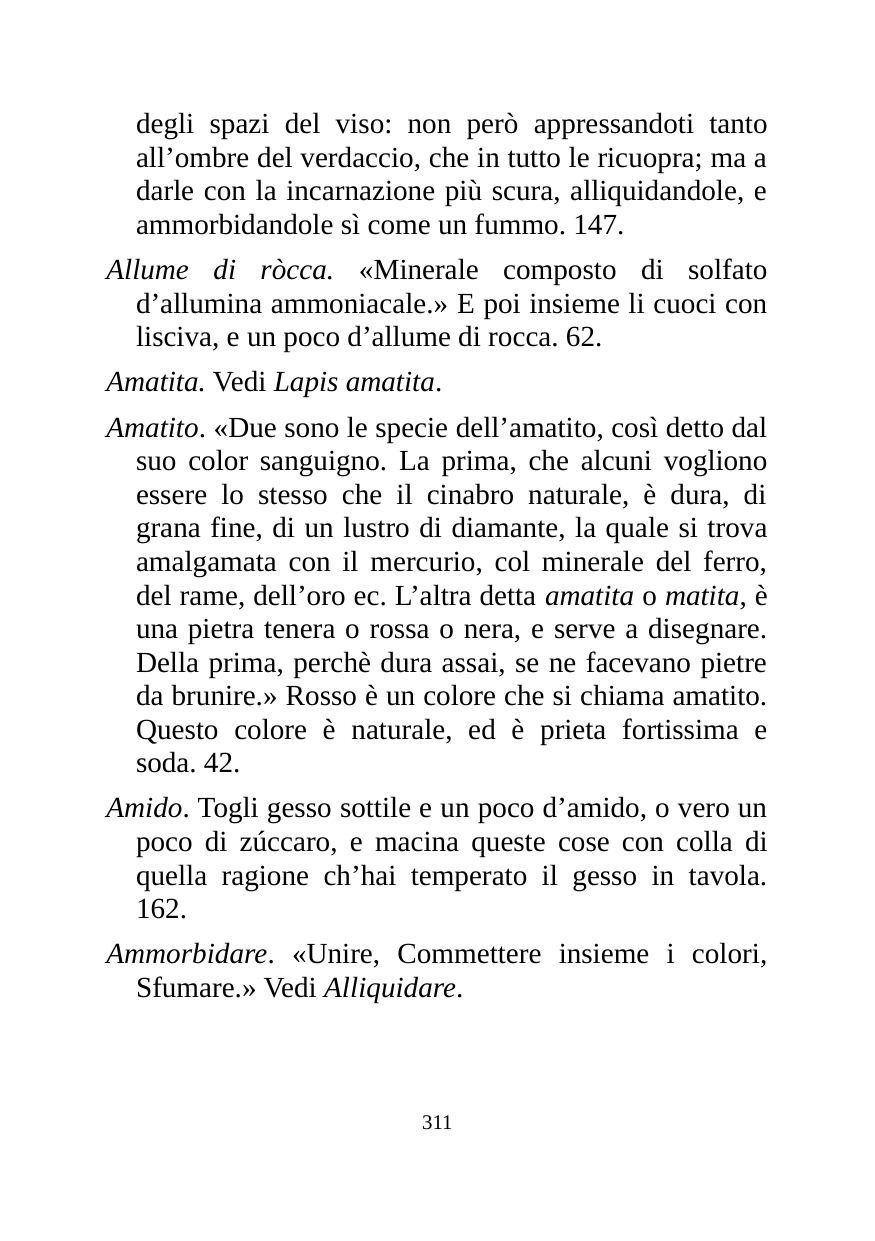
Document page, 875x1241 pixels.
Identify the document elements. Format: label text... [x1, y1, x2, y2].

text Ammorbidare. «Unire, Commettere insieme i colori, Sfumare.» Vedi Alliquidare. [106, 937, 768, 1004]
text Amido. Togli gesso sottile e un poco d’amido, o vero un poco di zúccaro, e macina queste cose con colla di quella ragione ch’hai temperato il gesso in tavola. 162. [106, 791, 768, 925]
text Amatito. «Due sono le specie dell’amatito, così detto dal suo color sanguigno. La prima, che alcuni vogliono essere lo stesso che il cinabro naturale, è dura, di grana fine, di un lustro di diamante, la quale si trova amalgamata con il mercurio, col minerale del ferro, del rame, dell’oro ec. L’altra detta amatita o matita, è una pietra tenera o rossa o nera, e serve a disegnare. Della prima, perchè dura assai, se ne facevano pietre da brunire.» Rosso è un colore che si chiama amatito. Questo colore è naturale, ed è prieta fortissima e soda. 42. [106, 410, 768, 779]
text degli spazi del viso: non però appressandoti tanto all’ombre del verdaccio, che in tutto le ricuopra; ma a darle con la incarnazione più scura, alliquidandole, e ammorbidandole sì come un fummo. 147. [106, 106, 768, 240]
text Allume di ròcca. «Minerale composto di solfato d’allumina ammoniacale.» E poi insieme li cuoci con lisciva, e un poco d’allume di rocca. 62. [106, 252, 768, 353]
text Amatita. Vedi Lapis amatita. [106, 364, 768, 398]
